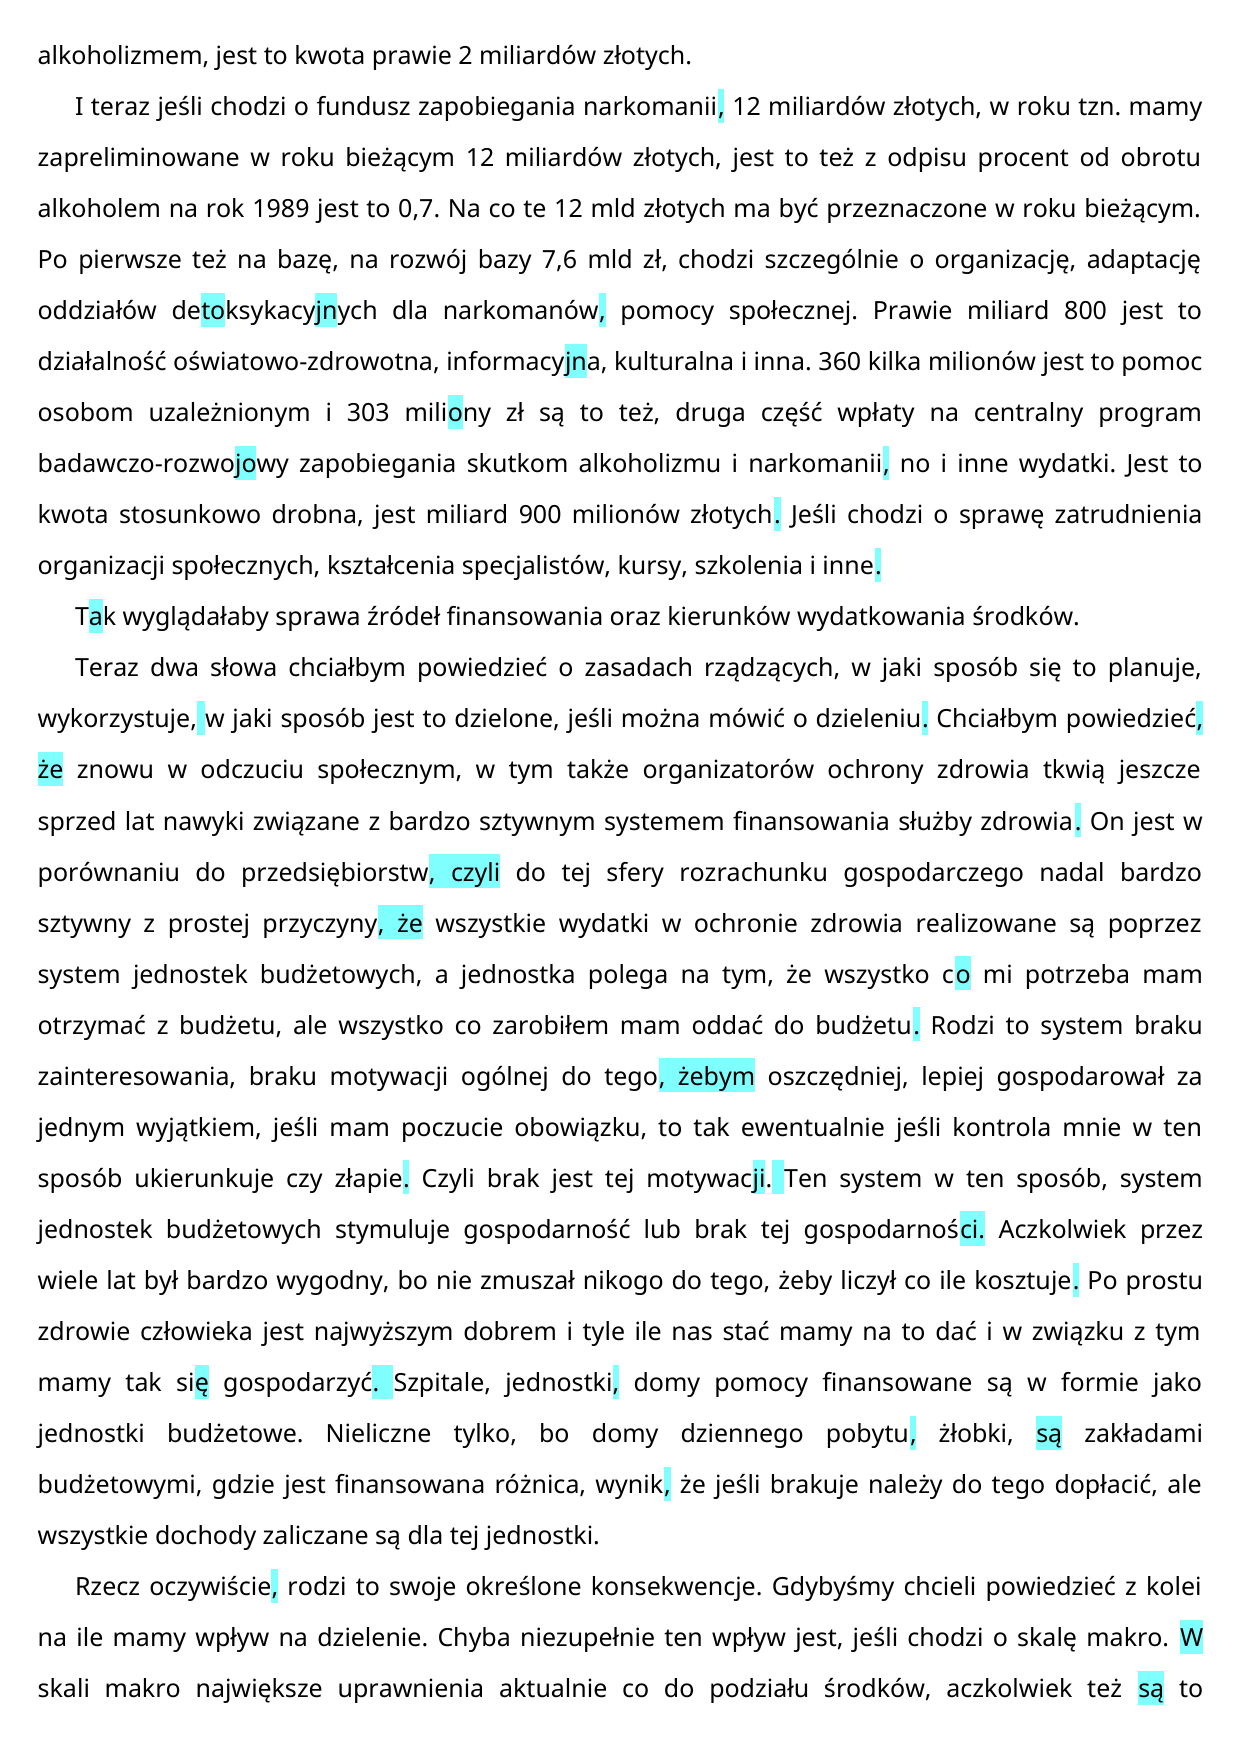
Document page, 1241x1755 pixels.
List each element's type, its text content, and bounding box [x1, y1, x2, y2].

text Teraz dwa słowa chciałbym powiedzieć o zasadach rządzących, w jaki sposób się to planuje, wykorzystuje, w jaki sposób jest to dzielone, jeśli można mówić o dzieleniu. Chciałbym powiedzieć, że znowu w odczuciu społecznym, w tym także organizatorów ochrony zdrowia tkwią jeszcze sprzed lat nawyki związane z bardzo sztywnym systemem finansowania służby zdrowia. On jest w porównaniu do przedsiębiorstw, czyli do tej sfery rozrachunku gospodarczego nadal bardzo sztywny z prostej przyczyny, że wszystkie wydatki w ochronie zdrowia realizowane są poprzez system jednostek budżetowych, a jednostka polega na tym, że wszystko co mi potrzeba mam otrzymać z budżetu, ale wszystko co zarobiłem mam oddać do budżetu. Rodzi to system braku zainteresowania, braku motywacji ogólnej do tego, żebym oszczędniej, lepiej gospodarował za jednym wyjątkiem, jeśli mam poczucie obowiązku, to tak ewentualnie jeśli kontrola mnie w ten sposób ukierunkuje czy złapie. Czyli brak jest tej motywacji. Ten system w ten sposób, system jednostek budżetowych stymuluje gospodarność lub brak tej gospodarności. Aczkolwiek przez wiele lat był bardzo wygodny, bo nie zmuszał nikogo do tego, żeby liczył co ile kosztuje. Po prostu zdrowie człowieka jest najwyższym dobrem i tyle ile nas stać mamy na to dać i w związku z tym mamy tak się gospodarzyć. Szpitale, jednostki, domy pomocy finansowane są w formie jako jednostki budżetowe. Nieliczne tylko, bo domy dziennego pobytu, żłobki, są zakładami budżetowymi, gdzie jest finansowana różnica, wynik, że jeśli brakuje należy do tego dopłacić, ale wszystkie dochody zaliczane są dla tej jednostki. [37, 650, 1203, 1552]
text alkoholizmem, jest to kwota prawie 2 miliardów złotych. [37, 37, 1203, 72]
text I teraz jeśli chodzi o fundusz zapobiegania narkomanii, 12 miliardów złotych, w roku tzn. mamy zapreliminowane w roku bieżącym 12 miliardów złotych, jest to też z odpisu procent od obrotu alkoholem na rok 1989 jest to 0,7. Na co te 12 mld złotych ma być przeznaczone w roku bieżącym. Po pierwsze też na bazę, na rozwój bazy 7,6 mld zł, chodzi szczególnie o organizację, adaptację oddziałów detoksykacyjnych dla narkomanów, pomocy społecznej. Prawie miliard 800 jest to działalność oświatowo-zdrowotna, informacyjna, kulturalna i inna. 360 kilka milionów jest to pomoc osobom uzależnionym i 303 miliony zł są to też, druga część wpłaty na centralny program badawczo-rozwojowy zapobiegania skutkom alkoholizmu i narkomanii, no i inne wydatki. Jest to kwota stosunkowo drobna, jest miliard 900 milionów złotych. Jeśli chodzi o sprawę zatrudnienia organizacji społecznych, kształcenia specjalistów, kursy, szkolenia i inne. [37, 88, 1203, 582]
text Rzecz oczywiście, rodzi to swoje określone konsekwencje. Gdybyśmy chcieli powiedzieć z kolei na ile mamy wpływ na dzielenie. Chyba niezupełnie ten wpływ jest, jeśli chodzi o skalę makro. W skali makro największe uprawnienia aktualnie co do podziału środków, aczkolwiek też są to [37, 1569, 1203, 1705]
text Tak wyglądałaby sprawa źródeł finansowania oraz kierunków wydatkowania środków. [37, 599, 1203, 633]
